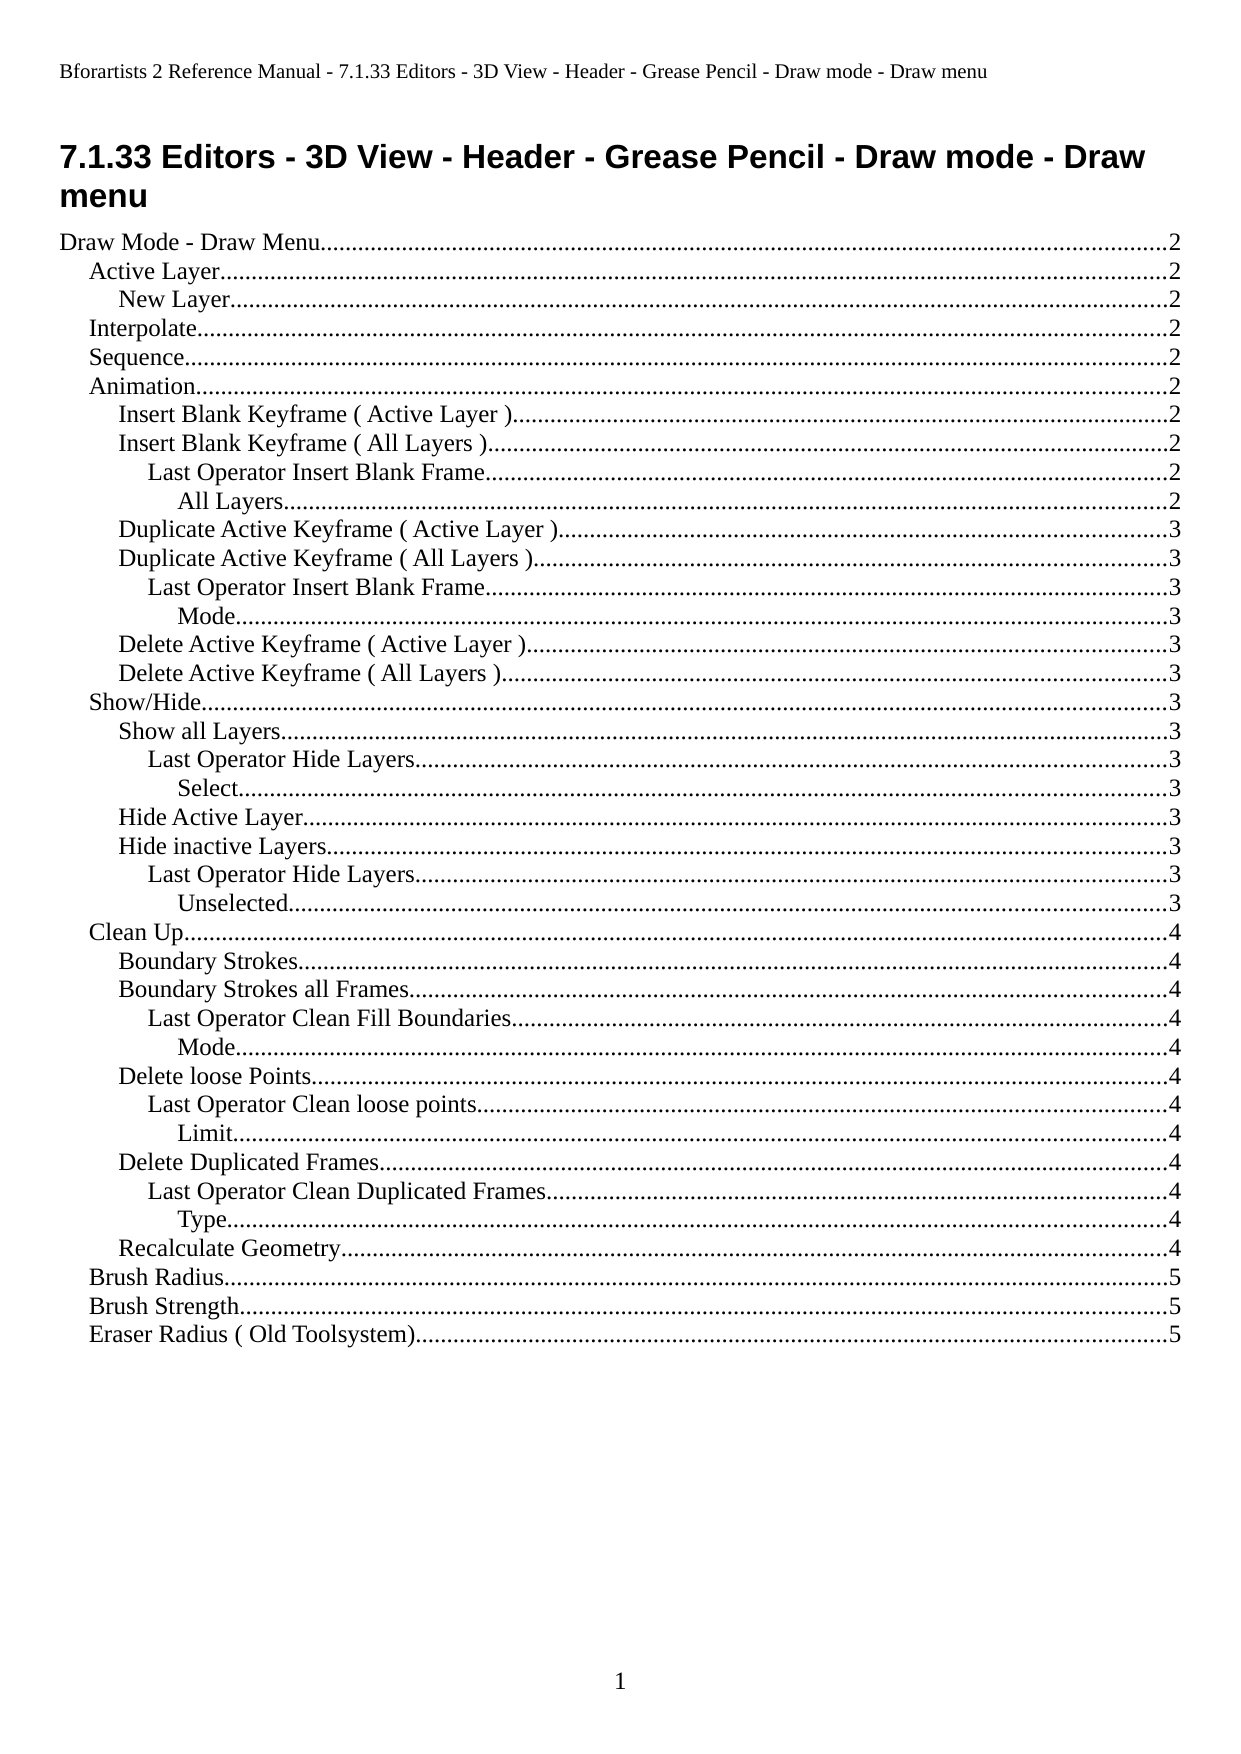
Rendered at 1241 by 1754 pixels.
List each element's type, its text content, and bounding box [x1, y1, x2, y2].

text Eraser Radius ( Old Toolsystem) 5 [88, 1319, 1181, 1348]
text Unselected 3 [177, 888, 1181, 917]
text Show/Hide 3 [88, 687, 1181, 716]
text Animation 2 [88, 371, 1181, 399]
text Clean Up 4 [88, 917, 1181, 946]
text Hide inactive Layers 3 [118, 831, 1181, 859]
text Last Operator Insert Blank Frame 2 [147, 457, 1181, 486]
text Brush Strength 5 [88, 1291, 1181, 1319]
text Last Operator Hide Layers 3 [147, 744, 1181, 773]
text Hide Active Layer 3 [118, 802, 1181, 831]
text Active Layer 2 [88, 256, 1181, 284]
text Sequence 2 [88, 342, 1181, 371]
text Show all Layers 3 [118, 716, 1181, 744]
text Last Operator Clean loose points 4 [147, 1089, 1181, 1118]
subtitle 7.1.33 Editors - 3D View - Header - Grease Pencil - Draw mode - Draw menu [59, 138, 1181, 214]
text Delete loose Points 4 [118, 1061, 1181, 1089]
text New Layer 2 [118, 284, 1181, 313]
text Brush Radius 5 [88, 1262, 1181, 1291]
text Delete Active Keyframe ( Active Layer ) 3 [118, 629, 1181, 658]
text Delete Duplicated Frames 4 [118, 1147, 1181, 1176]
text Limit 4 [177, 1118, 1181, 1147]
text Select 3 [177, 773, 1181, 802]
text Duplicate Active Keyframe ( Active Layer ) 3 [118, 514, 1181, 543]
text Mode 4 [177, 1032, 1181, 1061]
text Delete Active Keyframe ( All Layers ) 3 [118, 658, 1181, 687]
text All Layers 2 [177, 486, 1181, 514]
text Draw Mode - Draw Menu 2 [59, 227, 1181, 256]
text Insert Blank Keyframe ( Active Layer ) 2 [118, 399, 1181, 428]
text Recalculate Geometry 4 [118, 1233, 1181, 1262]
text Interpolate 2 [88, 313, 1181, 342]
text Mode 3 [177, 601, 1181, 629]
text Last Operator Hide Layers 3 [147, 859, 1181, 888]
text Boundary Strokes 4 [118, 946, 1181, 974]
text Last Operator Clean Duplicated Frames 4 [147, 1176, 1181, 1204]
text Duplicate Active Keyframe ( All Layers ) 3 [118, 543, 1181, 572]
text Insert Blank Keyframe ( All Layers ) 2 [118, 428, 1181, 457]
text Last Operator Clean Fill Boundaries 4 [147, 1003, 1181, 1032]
text Type 4 [177, 1204, 1181, 1233]
text Last Operator Insert Blank Frame 3 [147, 572, 1181, 601]
text Boundary Strokes all Frames 4 [118, 974, 1181, 1003]
